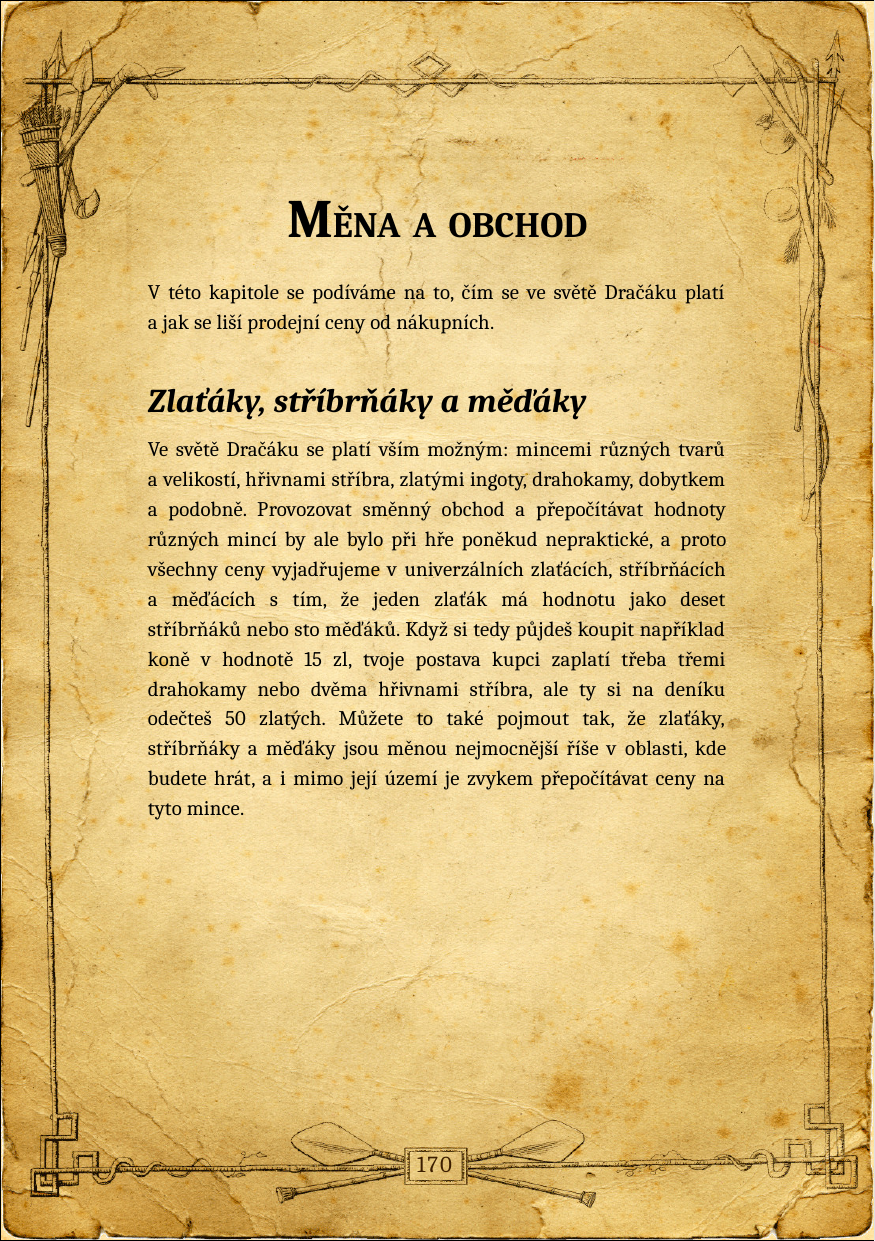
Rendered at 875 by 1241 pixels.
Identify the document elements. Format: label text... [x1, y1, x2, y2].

picture [1, 1, 874, 1240]
text Ve světě Dračáku se platí vším možným: mincemi různých tvarů a⁠ velikostí, hřivnami stříbra, zlatými ingoty, drahokamy, dobytkem a⁠ podobně. Provozovat směnný obchod a⁠ přepočítávat hodnoty různých mincí by ale bylo při hře poněkud nepraktické, a⁠ proto všechny ceny vyjadřujeme v⁠ univerzálních zlaťácích, stříbrňácích a⁠ měďácích s⁠ tím, že jeden zlaťák má hodnotu jako deset stříbrňáků nebo sto měďáků. Když si tedy půjdeš koupit například koně v⁠ hodnotě 15 zl, tvoje postava kupci zaplatí třeba třemi drahokamy nebo dvěma hřivnami stříbra, ale ty si na deníku odečteš 50 zlatých. Můžete to také pojmout tak, že zlaťáky, stříbrňáky a⁠ měďáky jsou měnou nejmocnější říše v⁠ oblasti, kde budete hrát, a⁠ i⁠ mimo její území je zvykem přepočítávat ceny na tyto mince. [148, 438, 726, 821]
subtitle Zlaťáky, stříbrňáky a⁠ měďáky [148, 382, 726, 420]
text V⁠ této kapitole se podíváme na to, čím se ve světě Dračáku platí a⁠ jak se liší prodejní ceny od nákupních. [148, 281, 726, 335]
subtitle Měna a⁠ obchod [148, 189, 726, 251]
